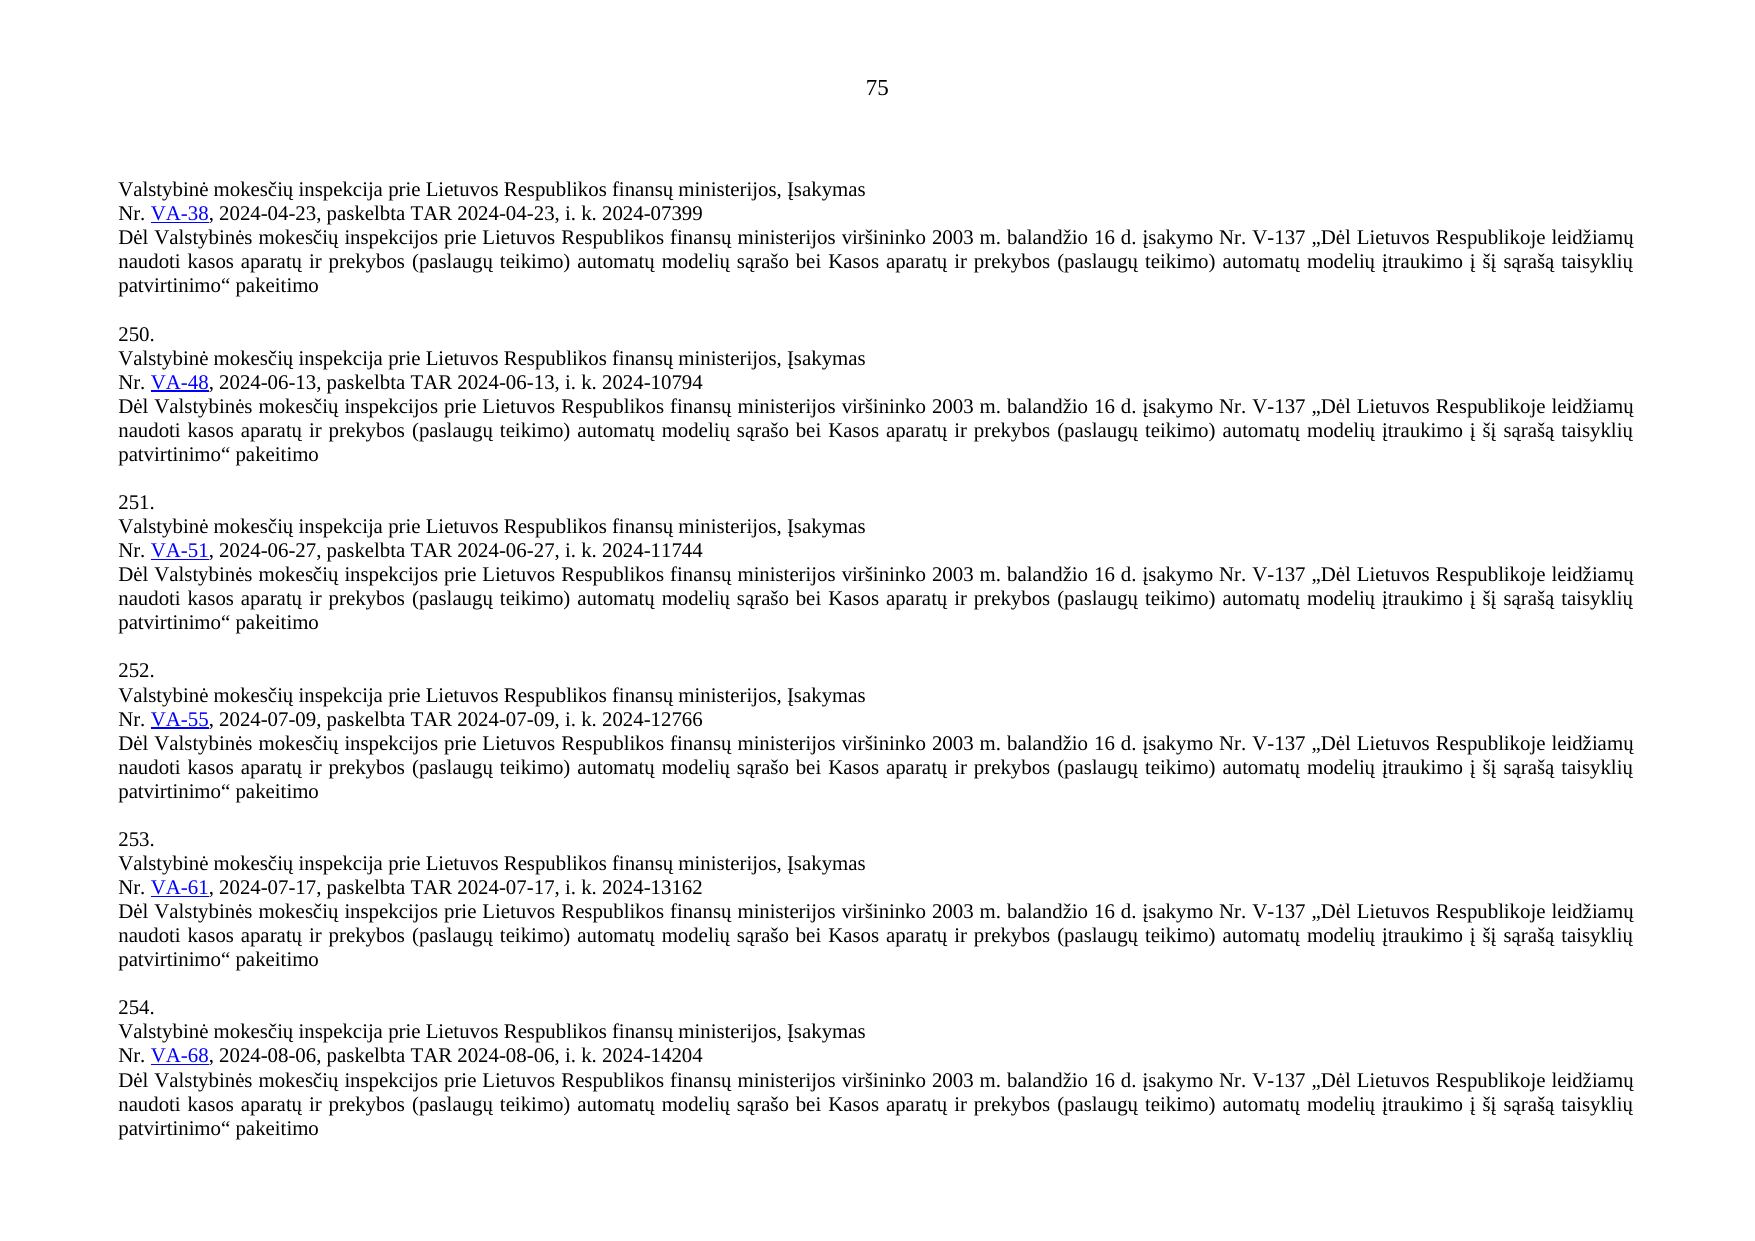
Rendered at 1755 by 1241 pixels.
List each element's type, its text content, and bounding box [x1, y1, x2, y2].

text Dėl Valstybinės mokesčių inspekcijos prie Lietuvos Respublikos finansų ministerijos viršininko 2003 m. balandžio 16 d. įsakymo Nr. V-137 „Dėl Lietuvos Respublikoje leidžiamų naudoti kasos aparatų ir prekybos (paslaugų teikimo) automatų modelių sąrašo bei Kasos aparatų ir prekybos (paslaugų teikimo) automatų modelių įtraukimo į šį sąrašą taisyklių patvirtinimo“ pakeitimo [118, 731, 1636, 803]
text Dėl Valstybinės mokesčių inspekcijos prie Lietuvos Respublikos finansų ministerijos viršininko 2003 m. balandžio 16 d. įsakymo Nr. V-137 „Dėl Lietuvos Respublikoje leidžiamų naudoti kasos aparatų ir prekybos (paslaugų teikimo) automatų modelių sąrašo bei Kasos aparatų ir prekybos (paslaugų teikimo) automatų modelių įtraukimo į šį sąrašą taisyklių patvirtinimo“ pakeitimo [118, 562, 1636, 634]
text 251. [118, 490, 1636, 514]
text Nr. VA-38, 2024-04-23, paskelbta TAR 2024-04-23, i. k. 2024-07399 [118, 201, 1636, 225]
text Valstybinė mokesčių inspekcija prie Lietuvos Respublikos finansų ministerijos, Įsakymas [118, 514, 1636, 538]
text Valstybinė mokesčių inspekcija prie Lietuvos Respublikos finansų ministerijos, Įsakymas [118, 346, 1636, 370]
text Dėl Valstybinės mokesčių inspekcijos prie Lietuvos Respublikos finansų ministerijos viršininko 2003 m. balandžio 16 d. įsakymo Nr. V-137 „Dėl Lietuvos Respublikoje leidžiamų naudoti kasos aparatų ir prekybos (paslaugų teikimo) automatų modelių sąrašo bei Kasos aparatų ir prekybos (paslaugų teikimo) automatų modelių įtraukimo į šį sąrašą taisyklių patvirtinimo“ pakeitimo [118, 225, 1636, 297]
text 254. [118, 995, 1636, 1019]
text Dėl Valstybinės mokesčių inspekcijos prie Lietuvos Respublikos finansų ministerijos viršininko 2003 m. balandžio 16 d. įsakymo Nr. V-137 „Dėl Lietuvos Respublikoje leidžiamų naudoti kasos aparatų ir prekybos (paslaugų teikimo) automatų modelių sąrašo bei Kasos aparatų ir prekybos (paslaugų teikimo) automatų modelių įtraukimo į šį sąrašą taisyklių patvirtinimo“ pakeitimo [118, 899, 1636, 971]
text Nr. VA-48, 2024-06-13, paskelbta TAR 2024-06-13, i. k. 2024-10794 [118, 370, 1636, 394]
text Valstybinė mokesčių inspekcija prie Lietuvos Respublikos finansų ministerijos, Įsakymas [118, 682, 1636, 707]
text 252. [118, 658, 1636, 682]
text Nr. VA-55, 2024-07-09, paskelbta TAR 2024-07-09, i. k. 2024-12766 [118, 707, 1636, 731]
text Dėl Valstybinės mokesčių inspekcijos prie Lietuvos Respublikos finansų ministerijos viršininko 2003 m. balandžio 16 d. įsakymo Nr. V-137 „Dėl Lietuvos Respublikoje leidžiamų naudoti kasos aparatų ir prekybos (paslaugų teikimo) automatų modelių sąrašo bei Kasos aparatų ir prekybos (paslaugų teikimo) automatų modelių įtraukimo į šį sąrašą taisyklių patvirtinimo“ pakeitimo [118, 1067, 1636, 1140]
text Valstybinė mokesčių inspekcija prie Lietuvos Respublikos finansų ministerijos, Įsakymas [118, 851, 1636, 875]
text Valstybinė mokesčių inspekcija prie Lietuvos Respublikos finansų ministerijos, Įsakymas [118, 1019, 1636, 1043]
text Valstybinė mokesčių inspekcija prie Lietuvos Respublikos finansų ministerijos, Įsakymas [118, 177, 1636, 201]
text Nr. VA-68, 2024-08-06, paskelbta TAR 2024-08-06, i. k. 2024-14204 [118, 1043, 1636, 1067]
text 253. [118, 827, 1636, 851]
text Nr. VA-61, 2024-07-17, paskelbta TAR 2024-07-17, i. k. 2024-13162 [118, 875, 1636, 899]
text 250. [118, 322, 1636, 346]
text Nr. VA-51, 2024-06-27, paskelbta TAR 2024-06-27, i. k. 2024-11744 [118, 538, 1636, 562]
text Dėl Valstybinės mokesčių inspekcijos prie Lietuvos Respublikos finansų ministerijos viršininko 2003 m. balandžio 16 d. įsakymo Nr. V-137 „Dėl Lietuvos Respublikoje leidžiamų naudoti kasos aparatų ir prekybos (paslaugų teikimo) automatų modelių sąrašo bei Kasos aparatų ir prekybos (paslaugų teikimo) automatų modelių įtraukimo į šį sąrašą taisyklių patvirtinimo“ pakeitimo [118, 394, 1636, 466]
